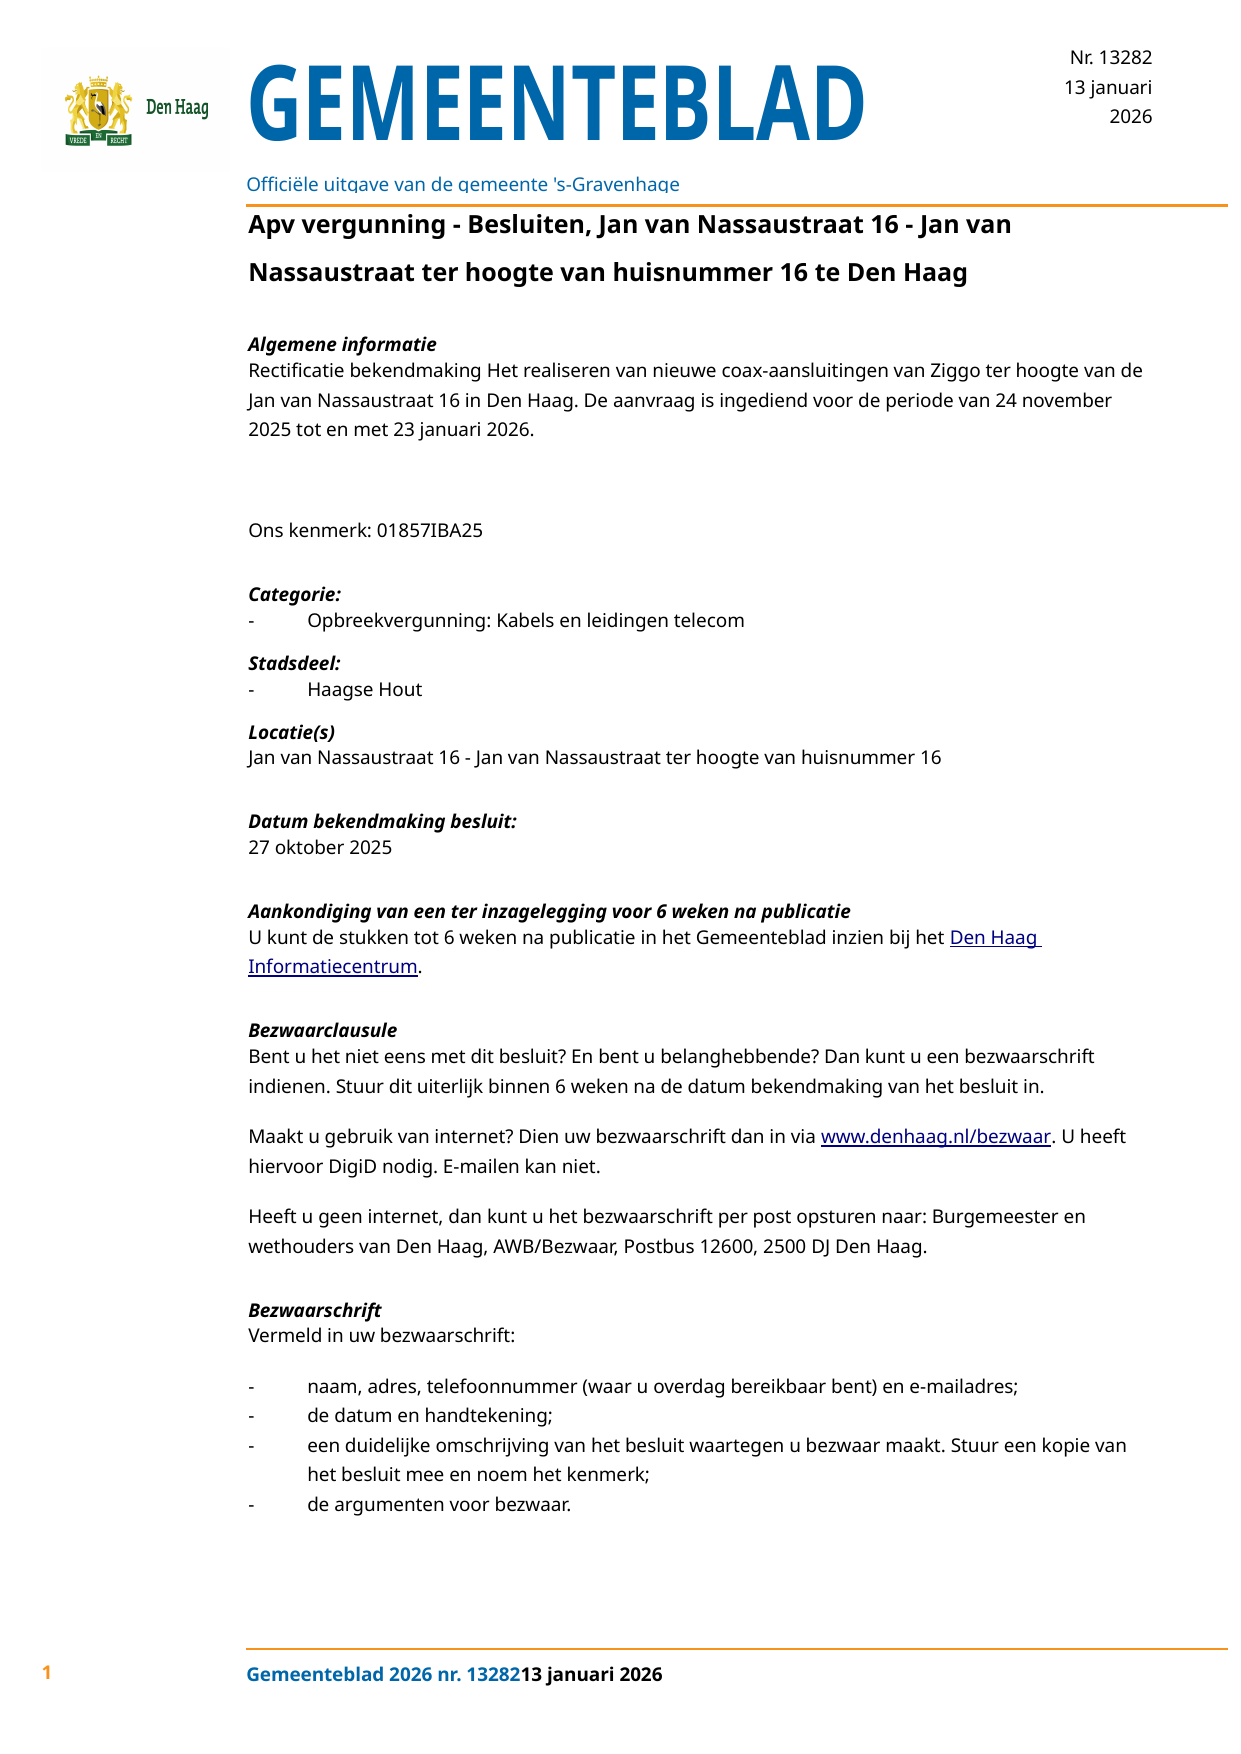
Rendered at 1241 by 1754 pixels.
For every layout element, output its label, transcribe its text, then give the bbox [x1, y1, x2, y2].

list naam, adres, telefoonnummer (waar u overdag bereikbaar bent) en e-mailadres; [248, 1373, 1152, 1399]
text U kunt de stukken tot 6 weken na publicatie in het Gemeenteblad inzien bij het Den Haag Informatiecentrum. [248, 924, 1152, 979]
text Vermeld in uw bezwaarschrift: [248, 1322, 1152, 1348]
picture [41, 47, 231, 172]
list Haagse Hout [248, 676, 1152, 701]
text Maakt u gebruik van internet? Dien uw bezwaarschrift dan in via www.denhaag.nl/bezwaar. U heeft hiervoor DigiD nodig. E-mailen kan niet. [248, 1123, 1152, 1178]
text Rectificatie bekendmaking Het realiseren van nieuwe coax-aansluitingen van Ziggo ter hoogte van de Jan van Nassaustraat 16 in Den Haag. De aanvraag is ingediend voor de periode van 24 november 2025 tot en met 23 januari 2026. [248, 357, 1152, 442]
text 27 oktober 2025 [248, 834, 1152, 860]
text Locatie(s) [248, 719, 1152, 744]
text Heeft u geen internet, dan kunt u het bezwaarschrift per post opsturen naar: Burgemeester en wethouders van Den Haag, AWB/Bezwaar, Postbus 12600, 2500 DJ Den Haag. [248, 1203, 1152, 1258]
text Aankondiging van een ter inzagelegging voor 6 weken na publicatie [248, 898, 1152, 924]
text Bent u het niet eens met dit besluit? En bent u belanghebbende? Dan kunt u een bezwaarschrift indienen. Stuur dit uiterlijk binnen 6 weken na de datum bekendmaking van het besluit in. [248, 1043, 1152, 1098]
text Bezwaarschrift [248, 1297, 1152, 1322]
text Apv vergunning - Besluiten, Jan van Nassaustraat 16 - Jan van Nassaustraat ter hoogte van huisnummer 16 te Den Haag [248, 207, 1152, 288]
text Ons kenmerk: 01857IBA25 [248, 517, 1152, 543]
text Stadsdeel: [248, 650, 1152, 676]
list een duidelijke omschrijving van het besluit waartegen u bezwaar maakt. Stuur een kopie van het besluit mee en noem het kenmerk; [248, 1432, 1152, 1487]
list de argumenten voor bezwaar. [248, 1491, 1152, 1517]
text Datum bekendmaking besluit: [248, 808, 1152, 834]
text Algemene informatie [248, 331, 1152, 357]
list Opbreekvergunning: Kabels en leidingen telecom [248, 607, 1152, 633]
text Jan van Nassaustraat 16 - Jan van Nassaustraat ter hoogte van huisnummer 16 [248, 744, 1152, 770]
list de datum en handtekening; [248, 1402, 1152, 1428]
text Bezwaarclausule [248, 1017, 1152, 1043]
text Categorie: [248, 581, 1152, 607]
